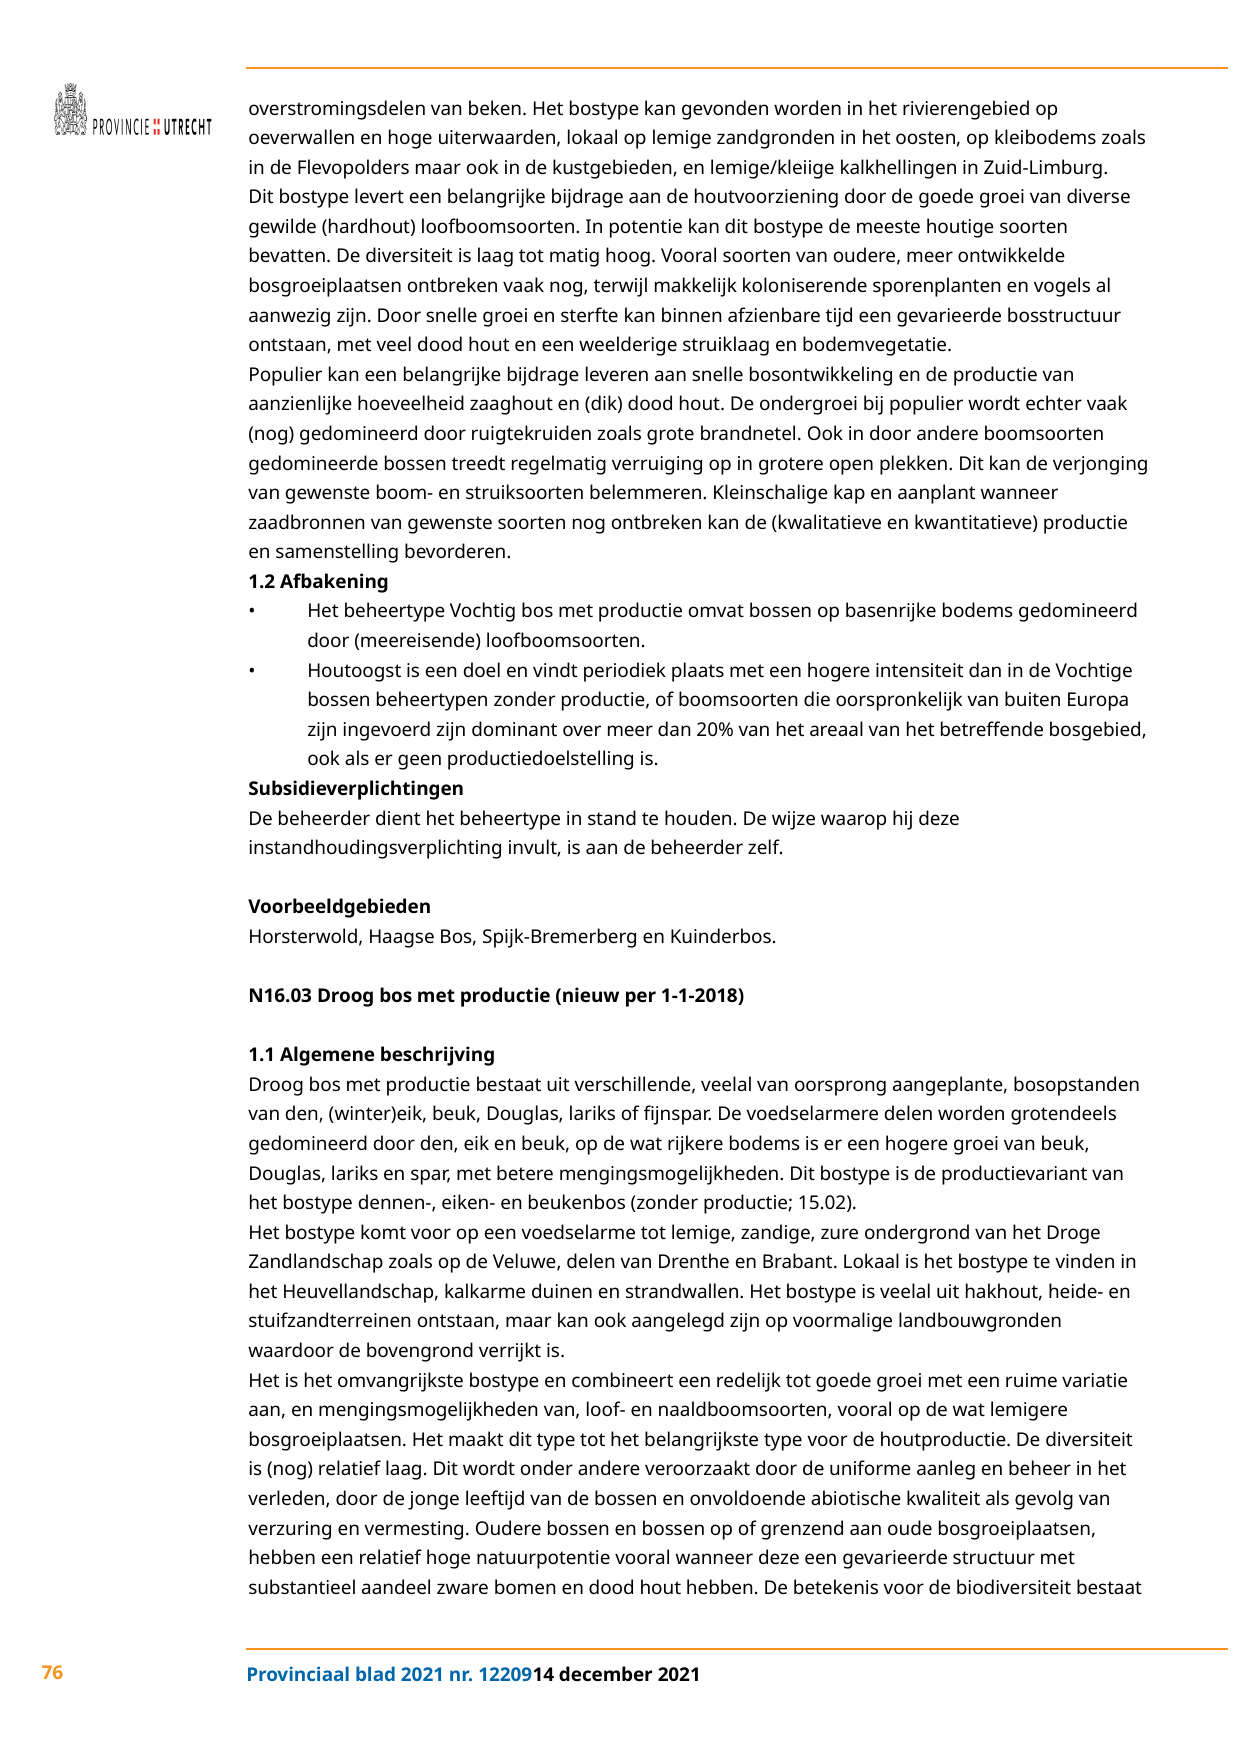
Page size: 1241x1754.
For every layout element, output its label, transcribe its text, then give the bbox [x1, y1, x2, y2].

text overstromingsdelen van beken. Het bostype kan gevonden worden in het rivierengebied op oeverwallen en hoge uiterwaarden, lokaal op lemige zandgronden in het oosten, op kleibodems zoals in de Flevopolders maar ook in de kustgebieden, en lemige/kleiige kalkhellingen in Zuid-Limburg. [248, 95, 1152, 180]
picture [41, 47, 231, 172]
text Subsidieverplichtingen [248, 775, 1152, 801]
text 1.2 Afbakening [248, 568, 1152, 594]
text Voorbeeldgebieden [248, 893, 1152, 919]
text Het is het omvangrijkste bostype en combineert een redelijk tot goede groei met een ruime variatie aan, en mengingsmogelijkheden van, loof- en naaldboomsoorten, vooral op de wat lemigere bosgroeiplaatsen. Het maakt dit type tot het belangrijkste type voor de houtproductie. De diversiteit is (nog) relatief laag. Dit wordt onder andere veroorzaakt door de uniforme aanleg en beheer in het verleden, door de jonge leeftijd van de bossen en onvoldoende abiotische kwaliteit als gevolg van verzuring en vermesting. Oudere bossen en bossen op of grenzend aan oude bosgroeiplaatsen, hebben een relatief hoge natuurpotentie vooral wanneer deze een gevarieerde structuur met substantieel aandeel zware bomen en dood hout hebben. De betekenis voor de biodiversiteit bestaat [248, 1367, 1152, 1600]
text Horsterwold, Haagse Bos, Spijk-Bremerberg en Kuinderbos. [248, 923, 1152, 949]
text Populier kan een belangrijke bijdrage leveren aan snelle bosontwikkeling en de productie van aanzienlijke hoeveelheid zaaghout en (dik) dood hout. De ondergroei bij populier wordt echter vaak (nog) gedomineerd door ruigtekruiden zoals grote brandnetel. Ook in door andere boomsoorten gedomineerde bossen treedt regelmatig verruiging op in grotere open plekken. Dit kan de verjonging van gewenste boom- en struiksoorten belemmeren. Kleinschalige kap en aanplant wanneer zaadbronnen van gewenste soorten nog ontbreken kan de (kwalitatieve en kwantitatieve) productie en samenstelling bevorderen. [248, 361, 1152, 564]
text 1.1 Algemene beschrijving [248, 1041, 1152, 1067]
list Het beheertype Vochtig bos met productie omvat bossen op basenrijke bodems gedomineerd door (meereisende) loofboomsoorten. [248, 598, 1152, 653]
text Droog bos met productie bestaat uit verschillende, veelal van oorsprong aangeplante, bosopstanden van den, (winter)eik, beuk, Douglas, lariks of fijnspar. De voedselarmere delen worden grotendeels gedomineerd door den, eik en beuk, op de wat rijkere bodems is er een hogere groei van beuk, Douglas, lariks en spar, met betere mengingsmogelijkheden. Dit bostype is de productievariant van het bostype dennen-, eiken- en beukenbos (zonder productie; 15.02). [248, 1071, 1152, 1215]
list Houtoogst is een doel en vindt periodiek plaats met een hogere intensiteit dan in de Vochtige bossen beheertypen zonder productie, of boomsoorten die oorspronkelijk van buiten Europa zijn ingevoerd zijn dominant over meer dan 20% van het areaal van het betreffende bosgebied, ook als er geen productiedoelstelling is. [248, 657, 1152, 771]
text De beheerder dient het beheertype in stand te houden. De wijze waarop hij deze instandhoudingsverplichting invult, is aan de beheerder zelf. [248, 805, 1152, 860]
text Dit bostype levert een belangrijke bijdrage aan de houtvoorziening door de goede groei van diverse gewilde (hardhout) loofboomsoorten. In potentie kan dit bostype de meeste houtige soorten bevatten. De diversiteit is laag tot matig hoog. Vooral soorten van oudere, meer ontwikkelde bosgroeiplaatsen ontbreken vaak nog, terwijl makkelijk koloniserende sporenplanten en vogels al aanwezig zijn. Door snelle groei en sterfte kan binnen afzienbare tijd een gevarieerde bosstructuur ontstaan, met veel dood hout en een weelderige struiklaag en bodemvegetatie. [248, 183, 1152, 357]
text Het bostype komt voor op een voedselarme tot lemige, zandige, zure ondergrond van het Droge Zandlandschap zoals op de Veluwe, delen van Drenthe en Brabant. Lokaal is het bostype te vinden in het Heuvellandschap, kalkarme duinen en strandwallen. Het bostype is veelal uit hakhout, heide- en stuifzandterreinen ontstaan, maar kan ook aangelegd zijn op voormalige landbouwgronden waardoor de bovengrond verrijkt is. [248, 1219, 1152, 1363]
text N16.03 Droog bos met productie (nieuw per 1-1-2018) [248, 982, 1152, 1008]
